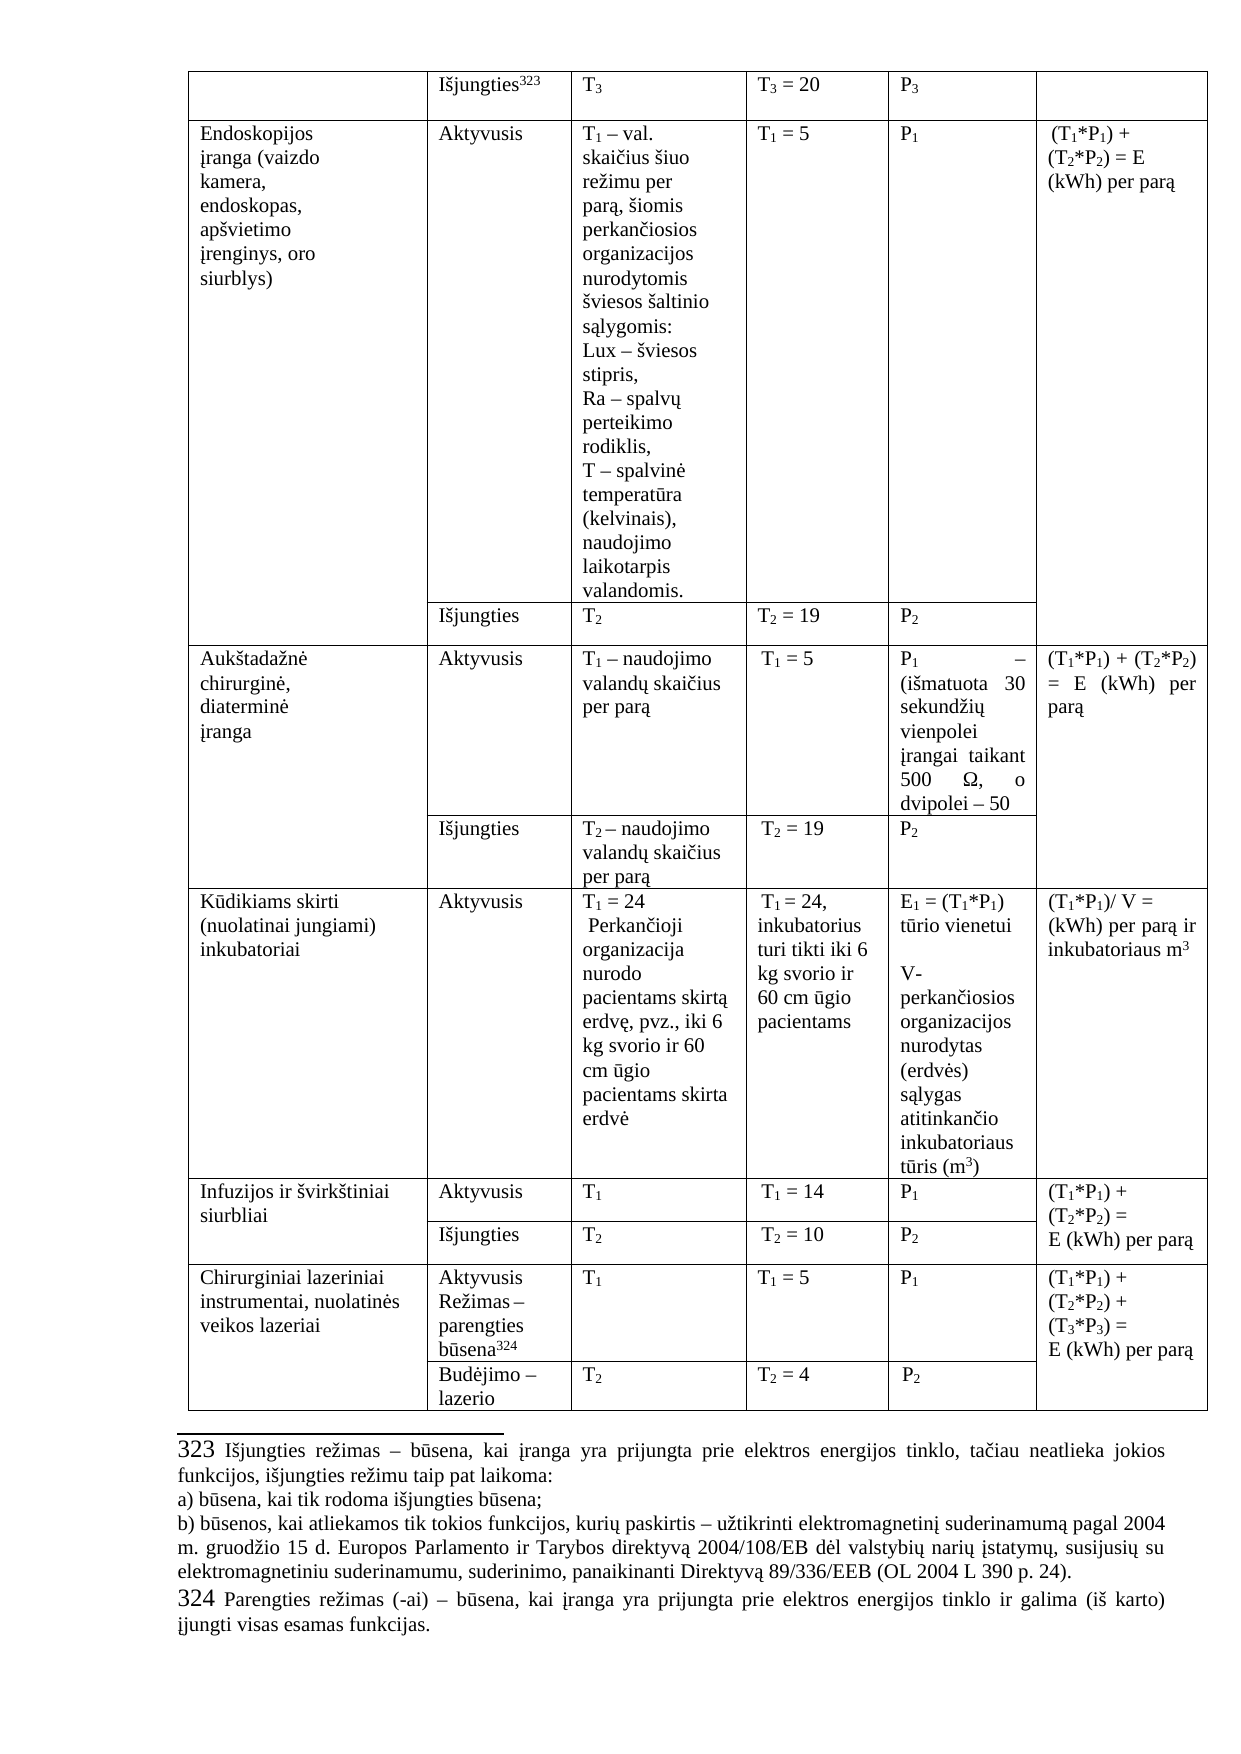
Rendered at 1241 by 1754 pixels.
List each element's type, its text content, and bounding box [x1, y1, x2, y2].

table_cell T2 [572, 603, 746, 645]
table_cell T1 – naudojimo valandų skaičius per parą [572, 646, 746, 815]
table_cell T1 [572, 1265, 746, 1361]
table_cell P2 [889, 1222, 1036, 1264]
table_cell T2 [572, 1222, 746, 1264]
table_cell T2 = 10 [747, 1222, 888, 1264]
table_cell Aktyvusis Režimas – parengties būsena [428, 1265, 571, 1361]
table_cell Infuzijos ir švirkštiniai siurbliai [189, 1179, 427, 1264]
table_cell T1 = 14 [747, 1179, 888, 1221]
table_cell [1037, 72, 1207, 120]
table_cell T1 = 5 [747, 1265, 888, 1361]
table_cell Išjungties [428, 816, 571, 888]
table_cell P2 [889, 603, 1036, 645]
table_cell P3 [889, 72, 1036, 120]
table_cell T1 [572, 1179, 746, 1221]
table_cell T3 = 20 [747, 72, 888, 120]
table_cell Endoskopijos įranga (vaizdo kamera, endoskopas, apšvietimo įrenginys, oro siurblys) [189, 121, 427, 645]
table_cell (T1*P1) + (T2*P2) = E (kWh) per parą [1037, 646, 1207, 888]
table_cell T1 – val. skaičius šiuo režimu per parą, šiomis perkančiosios organizacijos nurodytomis šviesos šaltinio sąlygomis: Lux – šviesos stipris, Ra – spalvų perteikimo rodiklis, T – spalvinė temperatūra (kelvinais), naudojimo laikotarpis valandomis. [572, 121, 746, 602]
table_cell Aktyvusis [428, 1179, 571, 1221]
table_cell (T1*P1) + (T2*P2) = E (kWh) per parą [1037, 121, 1207, 645]
table_cell Aktyvusis [428, 121, 571, 602]
table_cell Kūdikiams skirti (nuolatinai jungiami) inkubatoriai [189, 889, 427, 1178]
table_cell T1 = 5 [747, 121, 888, 602]
table_cell T2 = 19 [747, 603, 888, 645]
table_cell P2 [889, 816, 1036, 888]
table_cell Chirurginiai lazeriniai instrumentai, nuolatinės veikos lazeriai [189, 1265, 427, 1410]
table_cell P1 [889, 121, 1036, 602]
table_cell Aktyvusis [428, 646, 571, 815]
table_cell (T1*P1)/ V = (kWh) per parą ir inkubatoriaus m3 [1037, 889, 1207, 1178]
table_cell Išjungties [428, 603, 571, 645]
table_cell Išjungties [428, 1222, 571, 1264]
table_cell Aukštadažnė chirurginė, diaterminė įranga [189, 646, 427, 888]
table_cell T2 = 19 [747, 816, 888, 888]
table_cell (T1*P1) + (T2*P2) = E (kWh) per parą [1037, 1179, 1207, 1264]
table_cell [189, 72, 427, 120]
table_cell (T1*P1) + (T2*P2) + (T3*P3) = E (kWh) per parą [1037, 1265, 1207, 1410]
table_cell Budėjimo – lazerio [428, 1362, 571, 1410]
table_cell T1 = 24, inkubatorius turi tikti iki 6 kg svorio ir 60 cm ūgio pacientams [747, 889, 888, 1178]
table_cell P1 [889, 1179, 1036, 1221]
table_cell T2 = 4 [747, 1362, 888, 1410]
table_cell T2 [572, 1362, 746, 1410]
table_cell T3 [572, 72, 746, 120]
table_cell T2 – naudojimo valandų skaičius per parą [572, 816, 746, 888]
table_cell Aktyvusis [428, 889, 571, 1178]
table_cell P1 – (išmatuota 30 sekundžių vienpolei įrangai taikant 500 Ω, o dvipolei – 50 [889, 646, 1036, 815]
table_cell P2 [889, 1362, 1036, 1410]
table_cell T1 = 5 [747, 646, 888, 815]
table_cell T1 = 24 Perkančioji organizacija nurodo pacientams skirtą erdvę, pvz., iki 6 kg svorio ir 60 cm ūgio pacientams skirta erdvė [572, 889, 746, 1178]
table_cell E1 = (T1*P1) tūrio vienetui V- perkančiosios organizacijos nurodytas (erdvės) sąlygas atitinkančio inkubatoriaus tūris (m3) [889, 889, 1036, 1178]
table_cell Išjungties [428, 72, 571, 120]
table_cell P1 [889, 1265, 1036, 1361]
